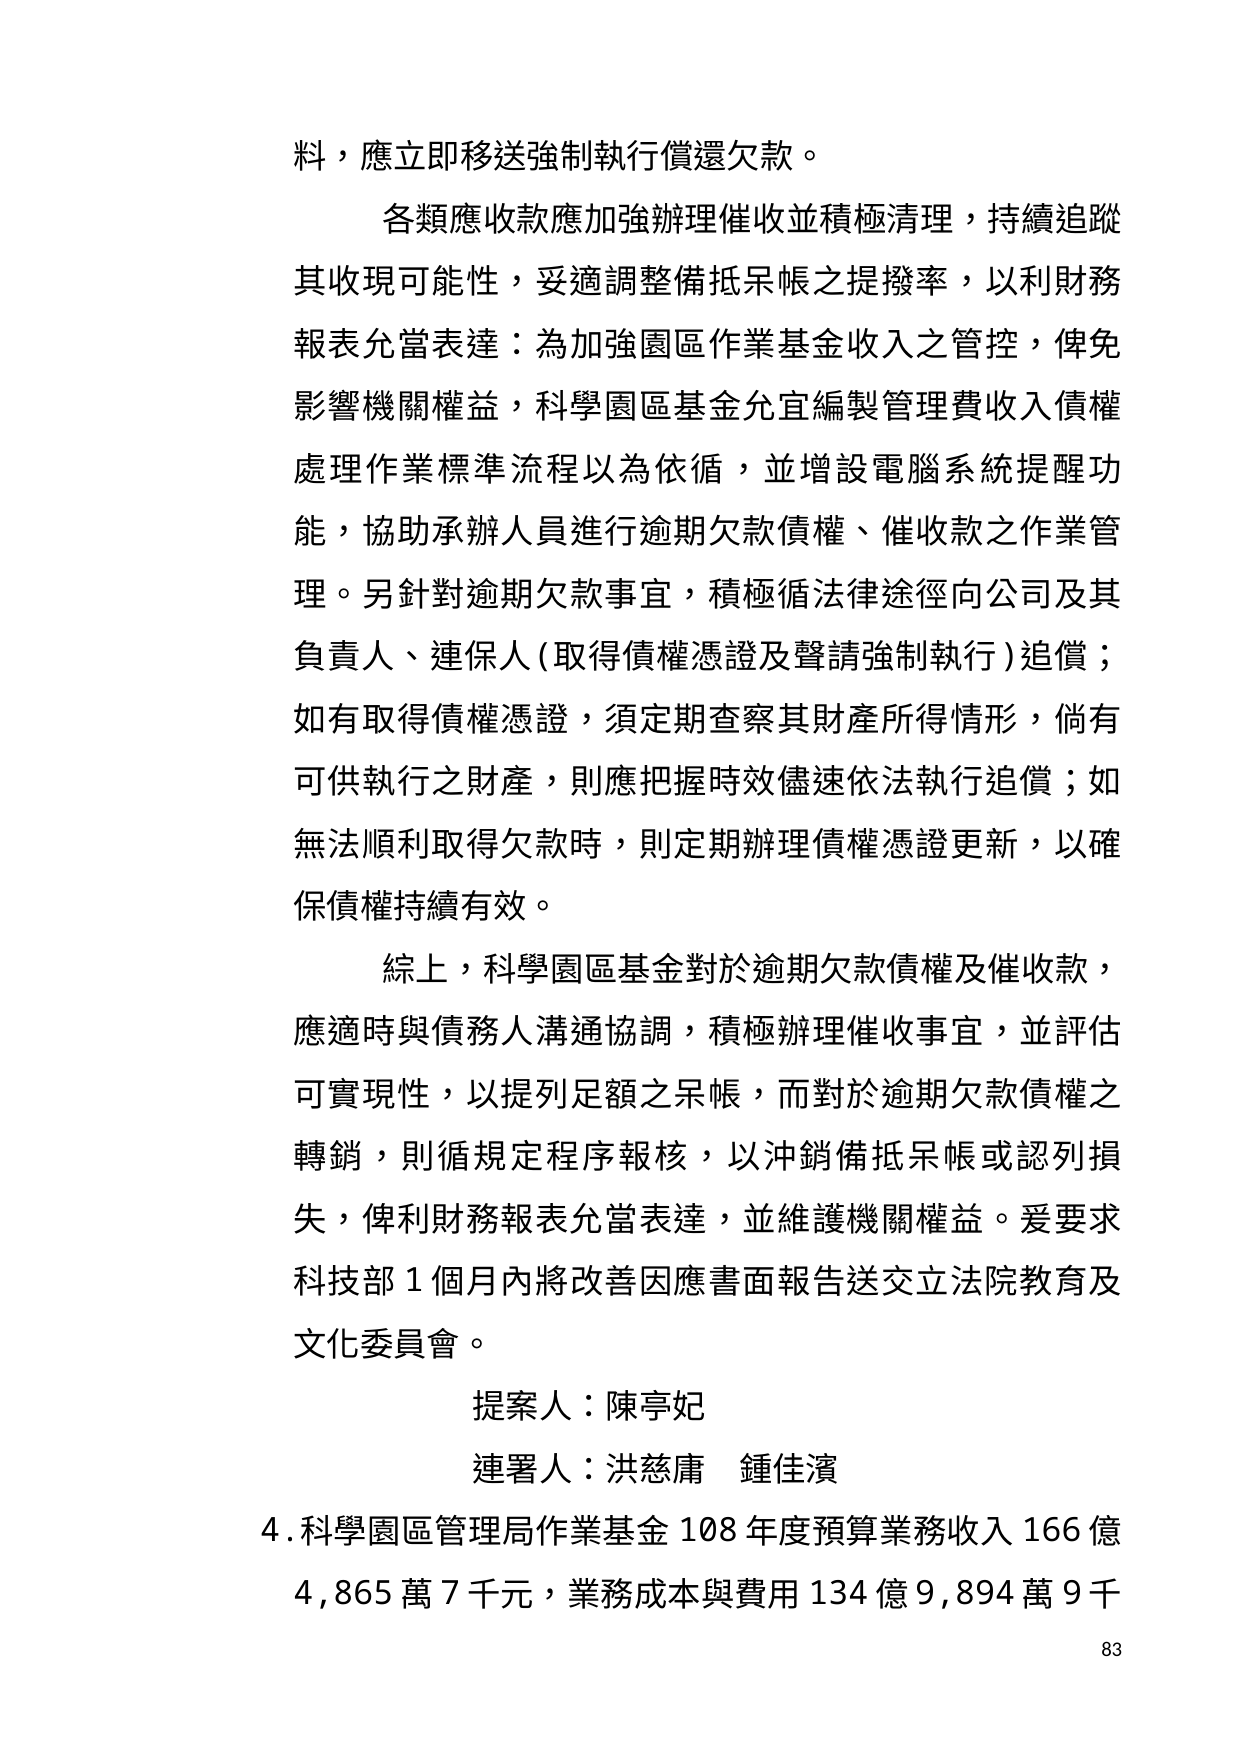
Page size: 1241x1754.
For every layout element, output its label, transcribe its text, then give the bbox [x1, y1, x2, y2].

text 連署人：洪慈庸 鍾佳濱 [472, 1425, 1122, 1487]
text 綜上，科學園區基金對於逾期欠款債權及催收款，應適時與債務人溝通協調，積極辦理催收事宜，並評估可實現性，以提列足額之呆帳，而對於逾期欠款債權之轉銷，則循規定程序報核，以沖銷備抵呆帳或認列損失，俾利財務報表允當表達，並維護機關權益。爰要求科技部1個月內將改善因應書面報告送交立法院教育及文化委員會。 [260, 925, 1122, 1362]
text 各類應收款應加強辦理催收並積極清理，持續追蹤其收現可能性，妥適調整備抵呆帳之提撥率，以利財務報表允當表達：為加強園區作業基金收入之管控，俾免影響機關權益，科學園區基金允宜編製管理費收入債權處理作業標準流程以為依循，並增設電腦系統提醒功能，協助承辦人員進行逾期欠款債權、催收款之作業管理。另針對逾期欠款事宜，積極循法律途徑向公司及其負責人、連保人(取得債權憑證及聲請強制執行)追償；如有取得債權憑證，須定期查察其財產所得情形，倘有可供執行之財產，則應把握時效儘速依法執行追償；如無法順利取得欠款時，則定期辦理債權憑證更新，以確保債權持續有效。 [260, 175, 1122, 925]
text 提案人：陳亭妃 [472, 1362, 1122, 1425]
text 料，應立即移送強制執行償還欠款。 [260, 112, 1122, 175]
text 4.科學園區管理局作業基金108年度預算業務收入166億4,865萬7千元，業務成本與費用134億9,894萬9千 [260, 1487, 1122, 1612]
